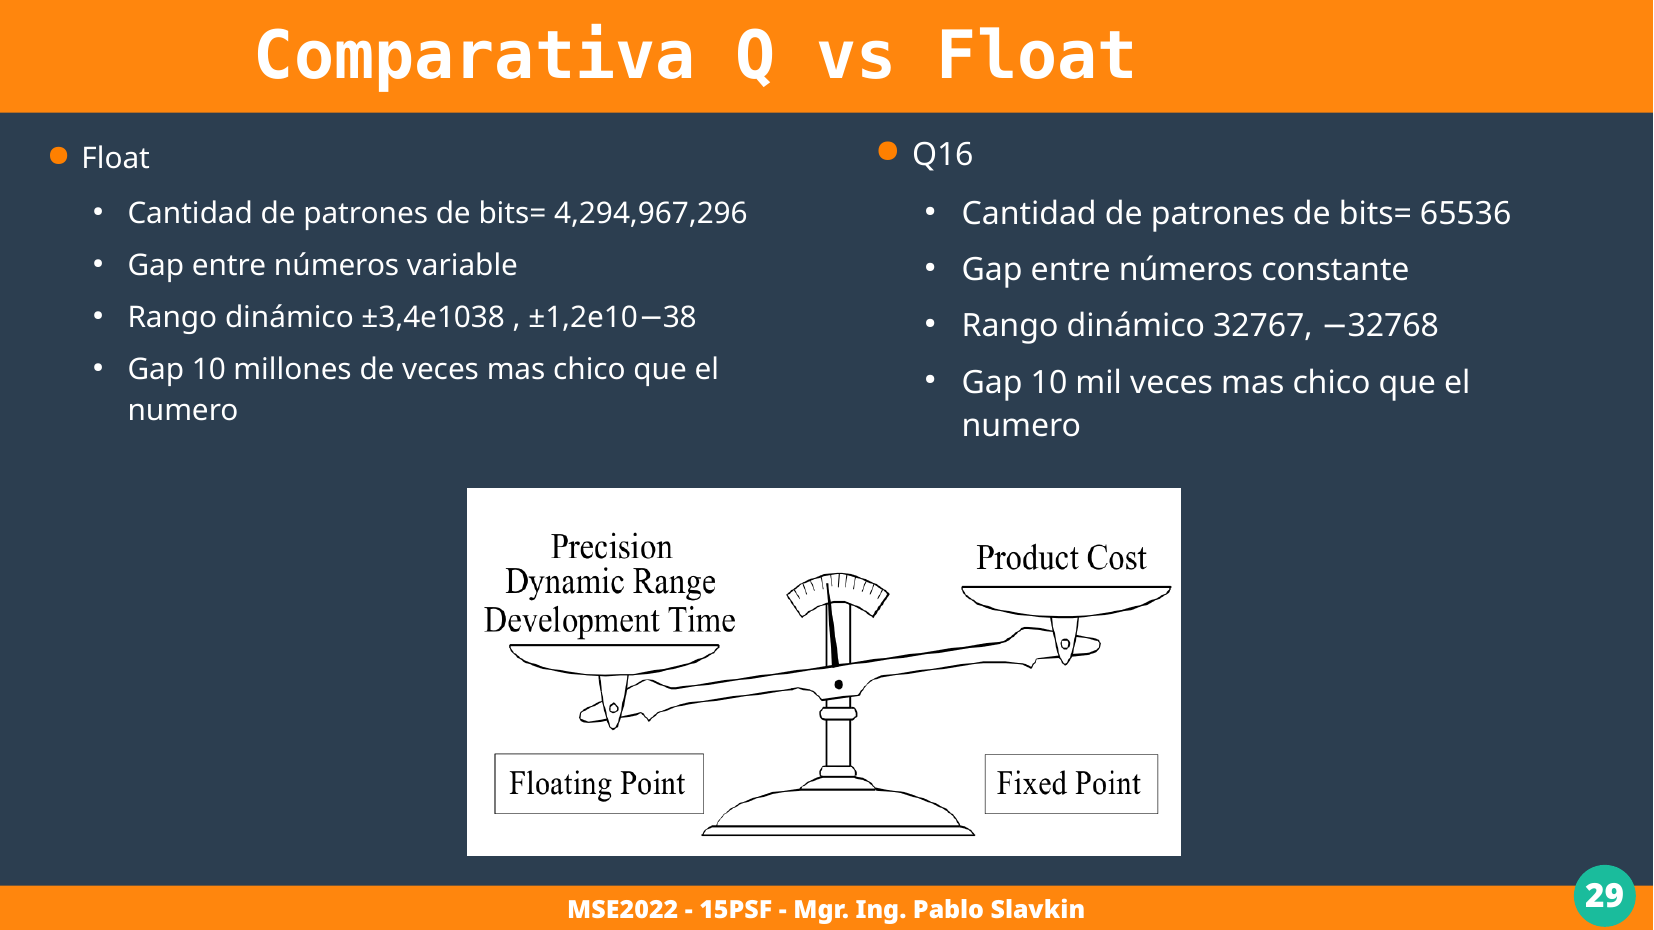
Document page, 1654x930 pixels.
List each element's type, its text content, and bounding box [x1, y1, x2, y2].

picture [467, 488, 1181, 856]
list Q16 Cantidad de patrones de bits= 65536 Gap entre números constante Rango dinámico 32767, −32768 Gap 10 mil veces mas chico que el numero [862, 131, 1583, 450]
title Comparativa Q vs Float [253, 16, 1653, 113]
list Float Cantidad de patrones de bits= 4,294,967,296 Gap entre números variable Rango dinámico ±3,4e1038 , ±1,2e10−38 Gap 10 millones de veces mas chico que el numero [35, 137, 751, 456]
